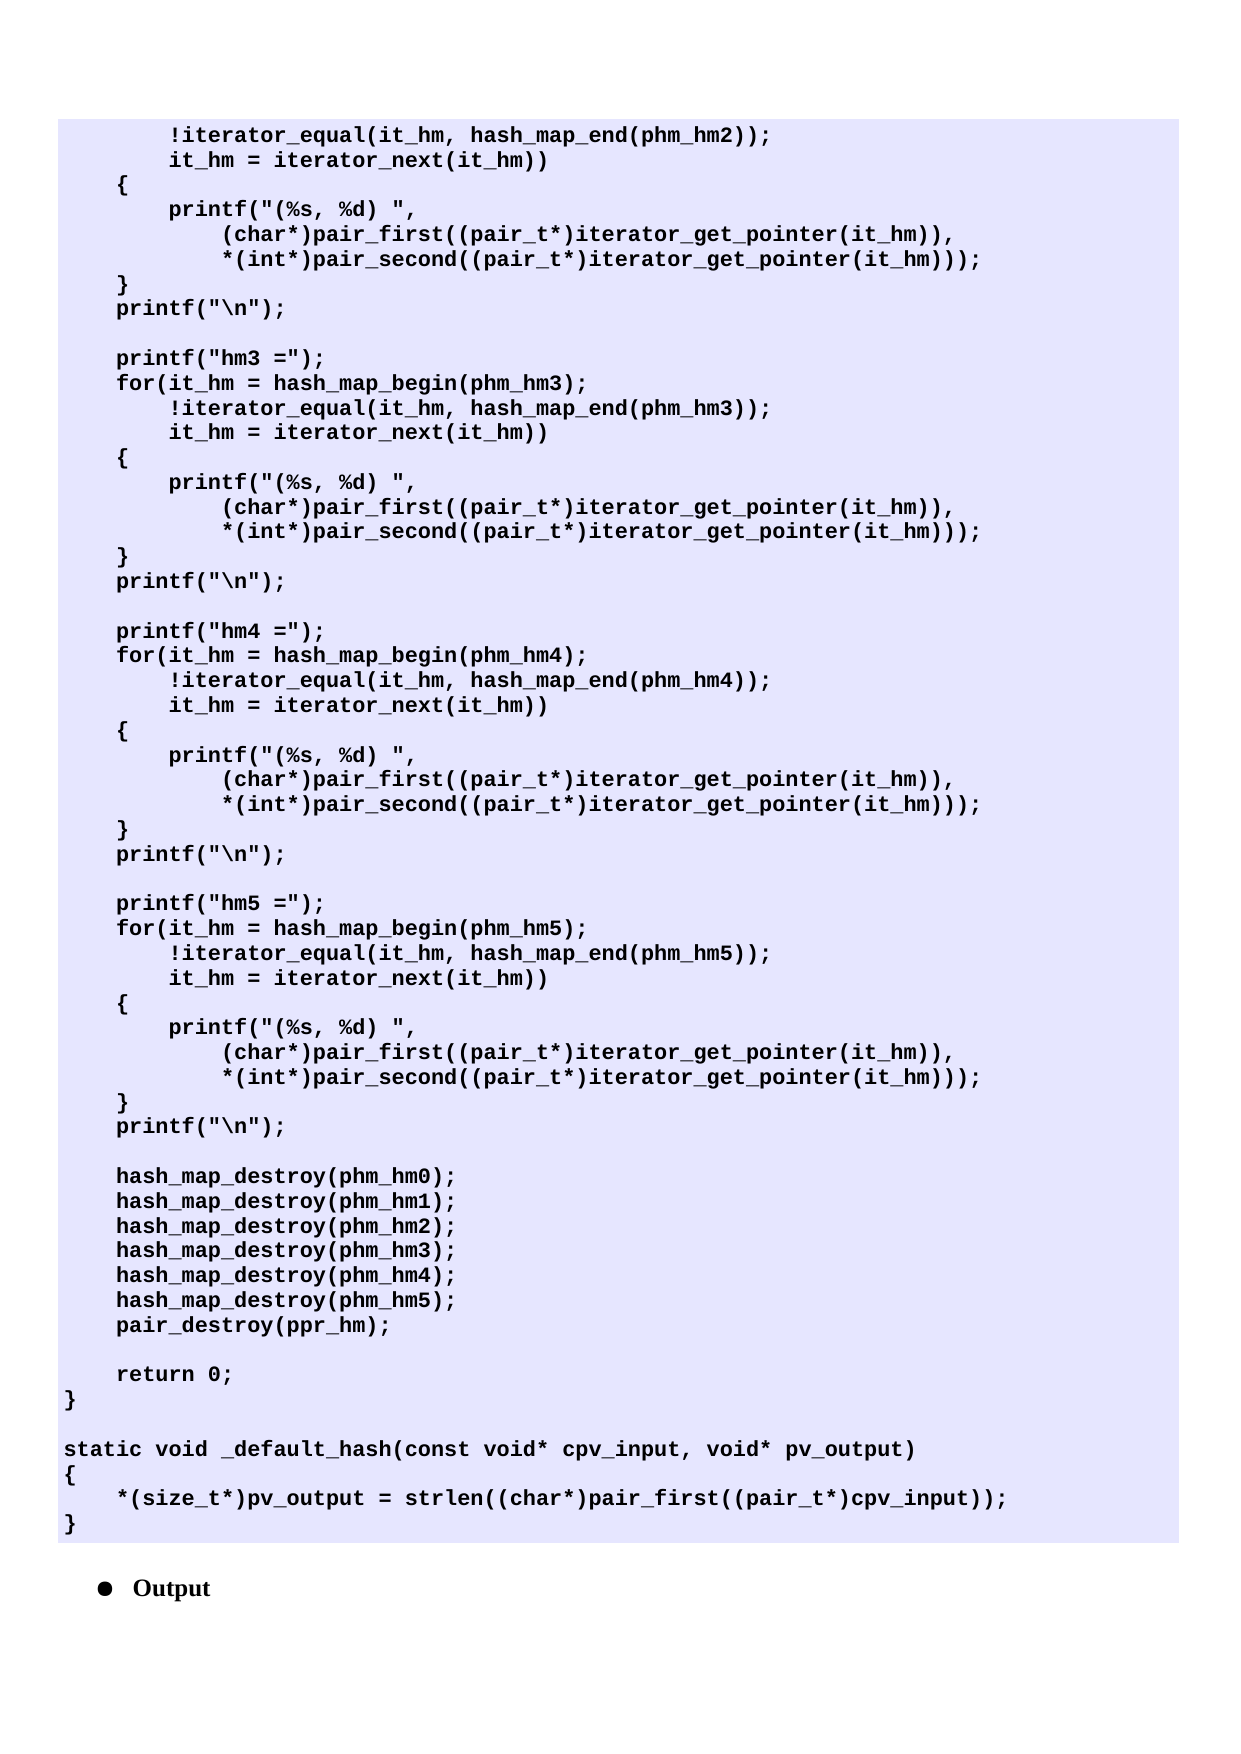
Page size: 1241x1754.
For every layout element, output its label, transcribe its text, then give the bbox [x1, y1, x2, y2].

list Output [95, 1573, 1179, 1601]
table_header !iterator_equal(it_hm, hash_map_end(phm_hm2)); it_hm = iterator_next(it_hm)) { printf("(%s, %d) ", (char*)pair_first((pair_t*)iterator_get_pointer(it_hm)), *(int*)pair_second((pair_t*)iterator_get_pointer(it_hm))); } printf("\n"); printf("hm3 ="); for(it_hm = hash_map_begin(phm_hm3); !iterator_equal(it_hm, hash_map_end(phm_hm3)); it_hm = iterator_next(it_hm)) { printf("(%s, %d) ", (char*)pair_first((pair_t*)iterator_get_pointer(it_hm)), *(int*)pair_second((pair_t*)iterator_get_pointer(it_hm))); } printf("\n"); printf("hm4 ="); for(it_hm = hash_map_begin(phm_hm4); !iterator_equal(it_hm, hash_map_end(phm_hm4)); it_hm = iterator_next(it_hm)) { printf("(%s, %d) ", (char*)pair_first((pair_t*)iterator_get_pointer(it_hm)), *(int*)pair_second((pair_t*)iterator_get_pointer(it_hm))); } printf("\n"); printf("hm5 ="); for(it_hm = hash_map_begin(phm_hm5); !iterator_equal(it_hm, hash_map_end(phm_hm5)); it_hm = iterator_next(it_hm)) { printf("(%s, %d) ", (char*)pair_first((pair_t*)iterator_get_pointer(it_hm)), *(int*)pair_second((pair_t*)iterator_get_pointer(it_hm))); } printf("\n"); hash_map_destroy(phm_hm0); hash_map_destroy(phm_hm1); hash_map_destroy(phm_hm2); hash_map_destroy(phm_hm3); hash_map_destroy(phm_hm4); hash_map_destroy(phm_hm5); pair_destroy(ppr_hm); return 0; } static void _default_hash(const void* cpv_input, void* pv_output) { *(size_t*)pv_output = strlen((char*)pair_first((pair_t*)cpv_input)); } [58, 119, 1179, 1543]
